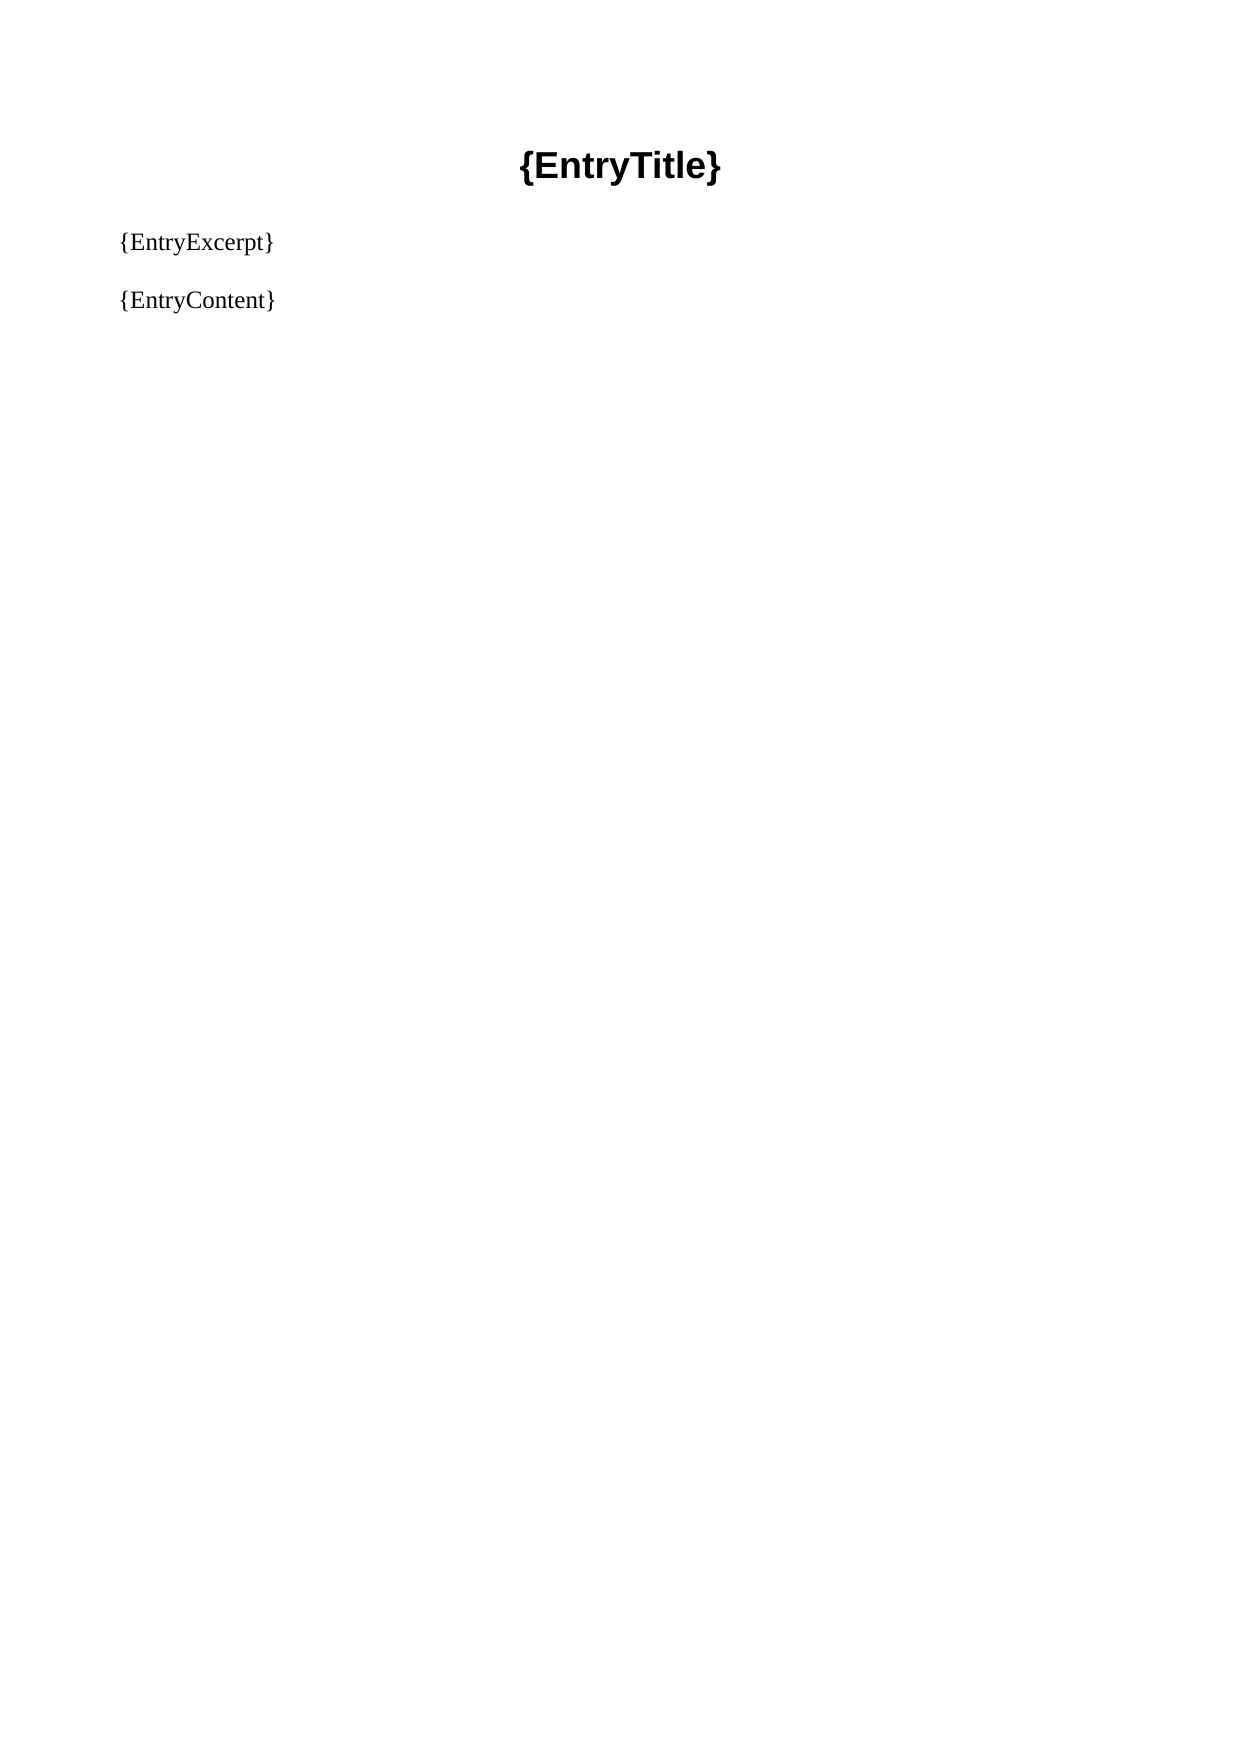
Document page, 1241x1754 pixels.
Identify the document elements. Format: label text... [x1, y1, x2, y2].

text {EntryExcerpt} [118, 227, 1122, 256]
title {EntryTitle} [118, 143, 1122, 186]
text {EntryContent} [118, 285, 1122, 314]
